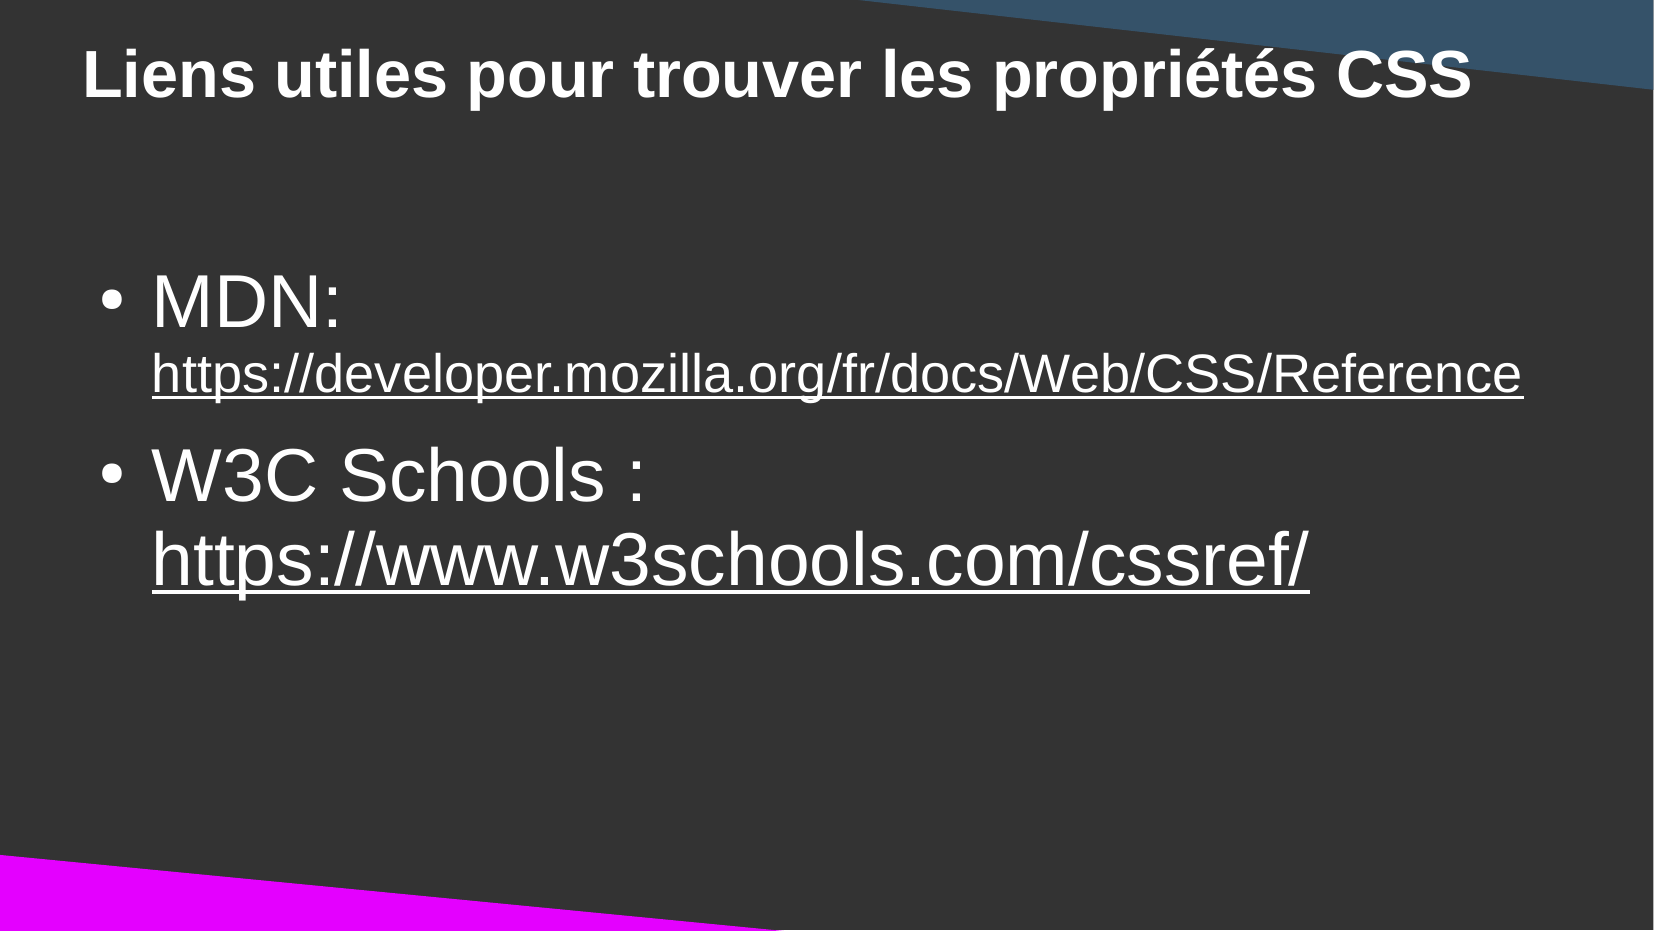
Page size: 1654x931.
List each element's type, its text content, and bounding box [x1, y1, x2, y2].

title Liens utiles pour trouver les propriétés CSS [82, 37, 1571, 154]
text_box [0, 854, 784, 931]
list MDN: https://developer.mozilla.org/fr/docs/Web/CSS/Reference W3C Schools : https://www.w3schools.com/cssref/ [80, 259, 1605, 745]
text_box [858, 0, 1654, 90]
